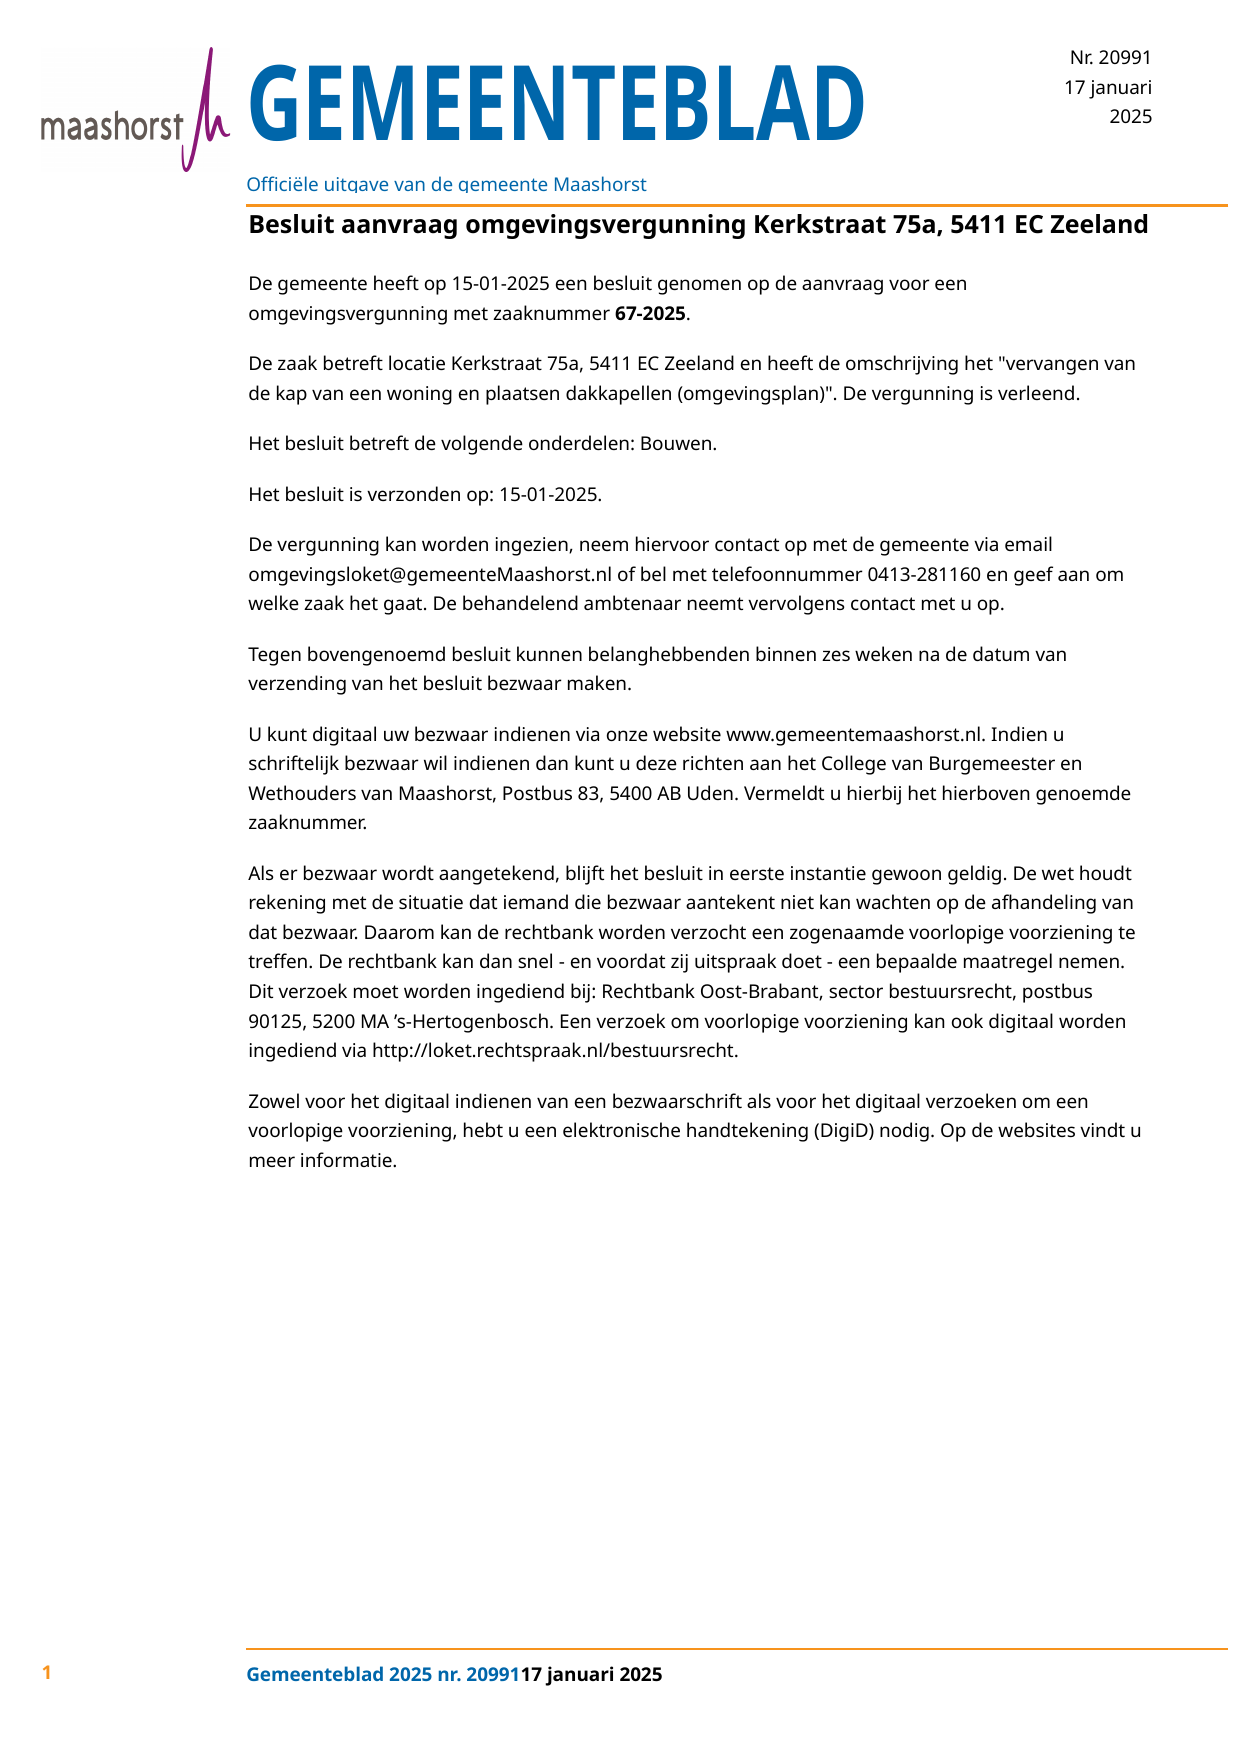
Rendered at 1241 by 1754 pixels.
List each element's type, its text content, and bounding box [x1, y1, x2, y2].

text U kunt digitaal uw bezwaar indienen via onze website www.gemeentemaashorst.nl. Indien u schriftelijk bezwaar wil indienen dan kunt u deze richten aan het College van Burgemeester en Wethouders van Maashorst, Postbus 83, 5400 AB Uden. Vermeldt u hierbij het hierboven genoemde zaaknummer. [248, 721, 1152, 835]
text De zaak betreft locatie Kerkstraat 75a, 5411 EC Zeeland en heeft de omschrijving het "vervangen van de kap van een woning en plaatsen dakkapellen (omgevingsplan)". De vergunning is verleend. [248, 350, 1152, 406]
picture [41, 47, 231, 172]
text Het besluit betreft de volgende onderdelen: Bouwen. [248, 430, 1152, 456]
text De gemeente heeft op 15-01-2025 een besluit genomen op de aanvraag voor een omgevingsvergunning met zaaknummer 67-2025. [248, 270, 1152, 326]
text Besluit aanvraag omgevingsvergunning Kerkstraat 75a, 5411 EC Zeeland [248, 207, 1152, 241]
text Tegen bovengenoemd besluit kunnen belanghebbenden binnen zes weken na de datum van verzending van het besluit bezwaar maken. [248, 641, 1152, 696]
text Het besluit is verzonden op: 15-01-2025. [248, 481, 1152, 506]
text Als er bezwaar wordt aangetekend, blijft het besluit in eerste instantie gewoon geldig. De wet houdt rekening met de situatie dat iemand die bezwaar aantekent niet kan wachten op de afhandeling van dat bezwaar. Daarom kan de rechtbank worden verzocht een zogenaamde voorlopige voorziening te treffen. De rechtbank kan dan snel - en voordat zij uitspraak doet - een bepaalde maatregel nemen. Dit verzoek moet worden ingediend bij: Rechtbank Oost-Brabant, sector bestuursrecht, postbus 90125, 5200 MA ’s-Hertogenbosch. Een verzoek om voorlopige voorziening kan ook digitaal worden ingediend via http://loket.rechtspraak.nl/bestuursrecht. [248, 860, 1152, 1063]
text De vergunning kan worden ingezien, neem hiervoor contact op met de gemeente via email omgevingsloket@gemeenteMaashorst.nl of bel met telefoonnummer 0413-281160 en geef aan om welke zaak het gaat. De behandelend ambtenaar neemt vervolgens contact met u op. [248, 531, 1152, 616]
text Zowel voor het digitaal indienen van een bezwaarschrift als voor het digitaal verzoeken om een voorlopige voorziening, hebt u een elektronische handtekening (DigiD) nodig. Op de websites vindt u meer informatie. [248, 1088, 1152, 1173]
